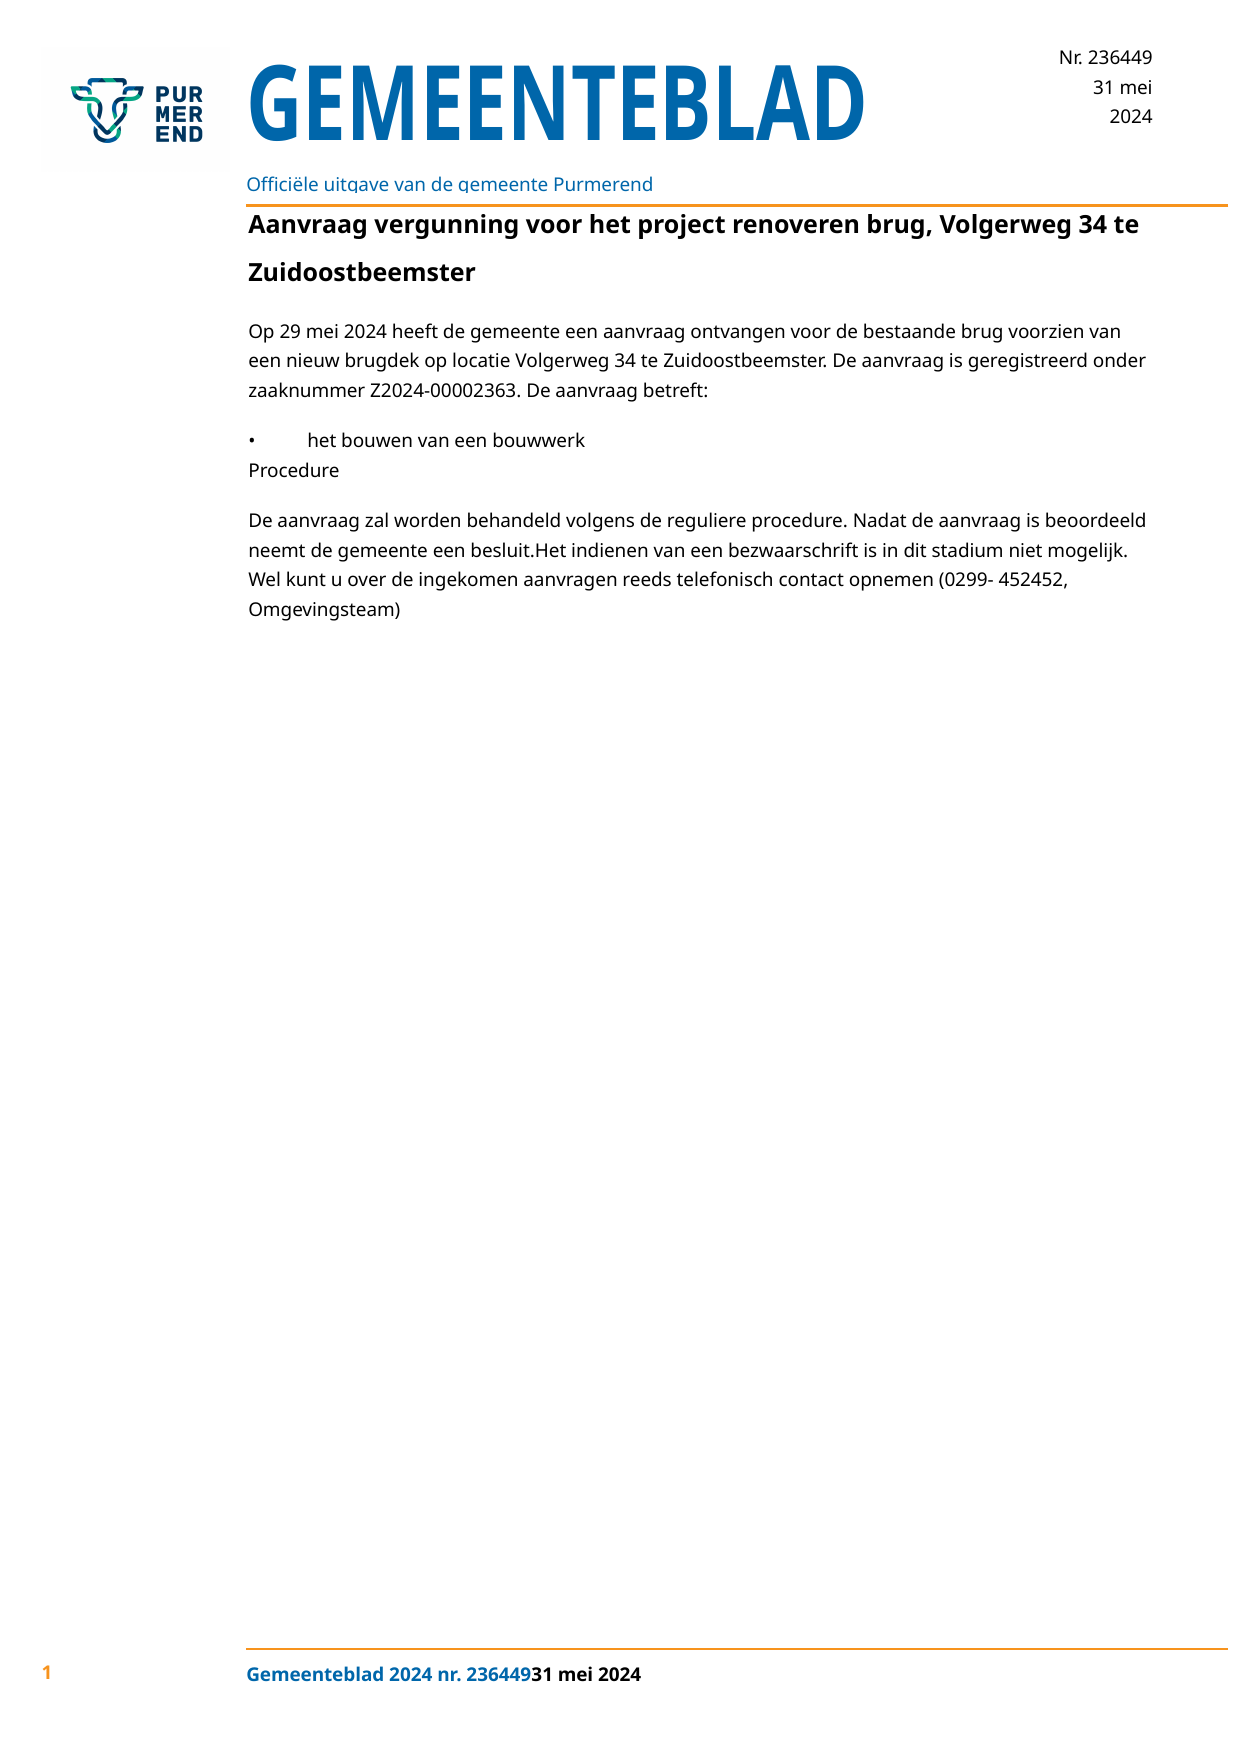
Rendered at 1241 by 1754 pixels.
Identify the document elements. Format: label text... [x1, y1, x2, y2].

text Procedure [248, 457, 1152, 483]
picture [41, 47, 231, 172]
list het bouwen van een bouwwerk [248, 427, 1152, 453]
text Op 29 mei 2024 heeft de gemeente een aanvraag ontvangen voor de bestaande brug voorzien van een nieuw brugdek op locatie Volgerweg 34 te Zuidoostbeemster. De aanvraag is geregistreerd onder zaaknummer Z2024-00002363. De aanvraag betreft: [248, 318, 1152, 403]
text De aanvraag zal worden behandeld volgens de reguliere procedure. Nadat de aanvraag is beoordeeld neemt de gemeente een besluit.Het indienen van een bezwaarschrift is in dit stadium niet mogelijk. Wel kunt u over de ingekomen aanvragen reeds telefonisch contact opnemen (0299- 452452, Omgevingsteam) [248, 507, 1152, 622]
text Aanvraag vergunning voor het project renoveren brug, Volgerweg 34 te Zuidoostbeemster [248, 207, 1152, 288]
